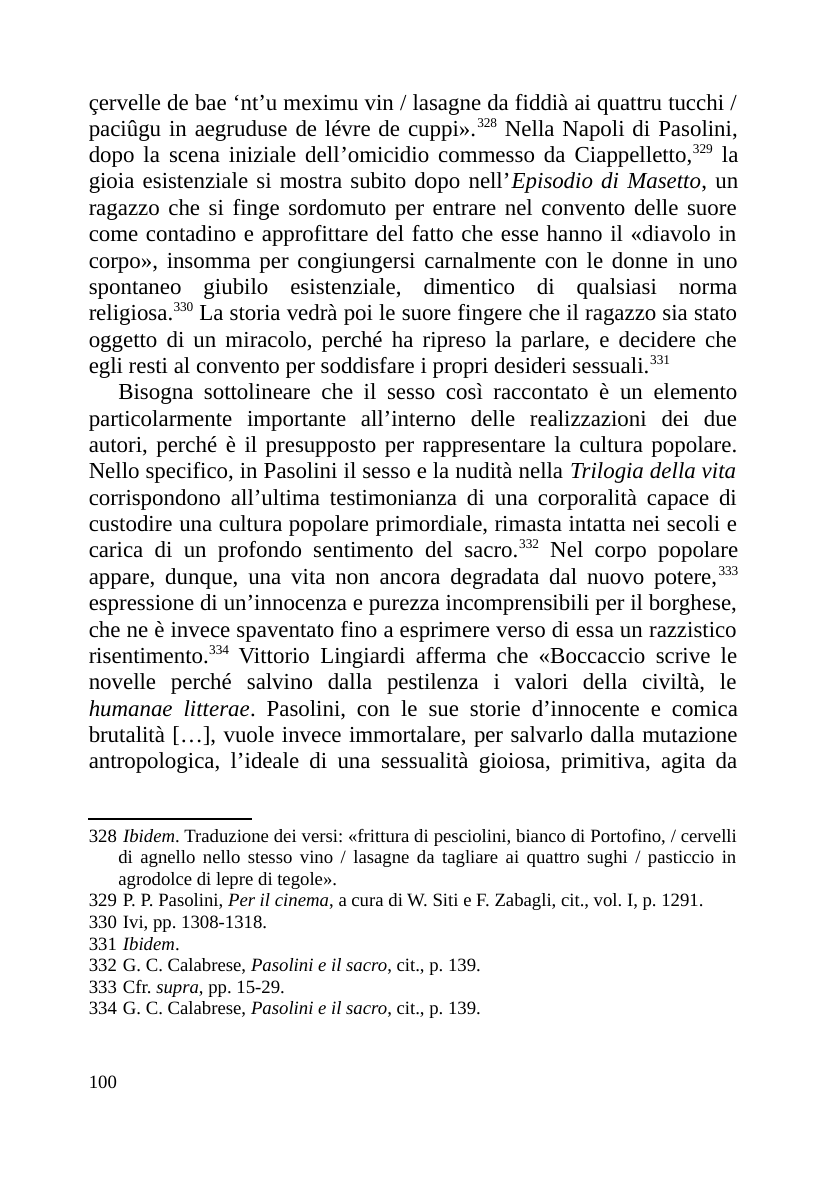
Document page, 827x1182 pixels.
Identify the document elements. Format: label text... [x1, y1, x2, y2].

text G. C. Calabrese, Pasolini e il sacro, cit., p. 139. [88, 954, 738, 976]
text P. P. Pasolini, Per il cinema, a cura di W. Siti e F. Zabagli, cit., vol. I, p. 1291. [88, 889, 738, 911]
text Ibidem. [88, 932, 738, 954]
text G. C. Calabrese, Pasolini e il sacro, cit., p. 139. [88, 997, 738, 1019]
text Ivi, pp. 1308-1318. [88, 911, 738, 932]
text Ibidem. Traduzione dei versi: «frittura di pesciolini, bianco di Portofino, / cervelli di agnello nello stesso vino / lasagne da tagliare ai quattro sughi / pasticcio in agrodolce di lepre di tegole». [88, 825, 738, 889]
text Cfr. supra, pp. 15-29. [88, 976, 738, 997]
text Bisogna sottolineare che il sesso così raccontato è un elemento particolarmente importante all’interno delle realizzazioni dei due autori, perché è il presupposto per rappresentare la cultura popolare. Nello specifico, in Pasolini il sesso e la nudità nella Trilogia della vita corrispondono all’ultima testimonianza di una corporalità capace di custodire una cultura popolare primordiale, rimasta intatta nei secoli e carica di un profondo sentimento del sacro. Nel corpo popolare appare, dunque, una vita non ancora degradata dal nuovo potere, espressione di un’innocenza e purezza incomprensibili per il borghese, che ne è invece spaventato fino a esprimere verso di essa un razzistico risentimento. Vittorio Lingiardi afferma che «Boccaccio scrive le novelle perché salvino dalla pestilenza i valori della civiltà, le humanae litterae. Pasolini, con le sue storie d’innocente e comica brutalità […], vuole invece immortalare, per salvarlo dalla mutazione antropologica, l’ideale di una sessualità gioiosa, primitiva, agita da [88, 378, 738, 774]
text çervelle de bae ‘nt’u meximu vin / lasagne da fiddià ai quattru tucchi / paciûgu in aegruduse de lévre de cuppi». Nella Napoli di Pasolini, dopo la scena iniziale dell’omicidio commesso da Ciappelletto, la gioia esistenziale si mostra subito dopo nell’Episodio di Masetto, un ragazzo che si finge sordomuto per entrare nel convento delle suore come contadino e approfittare del fatto che esse hanno il «diavolo in corpo», insomma per congiungersi carnalmente con le donne in uno spontaneo giubilo esistenziale, dimentico di qualsiasi norma religiosa. La storia vedrà poi le suore fingere che il ragazzo sia stato oggetto di un miracolo, perché ha ripreso la parlare, e decidere che egli resti al convento per soddisfare i propri desideri sessuali. [88, 88, 738, 378]
